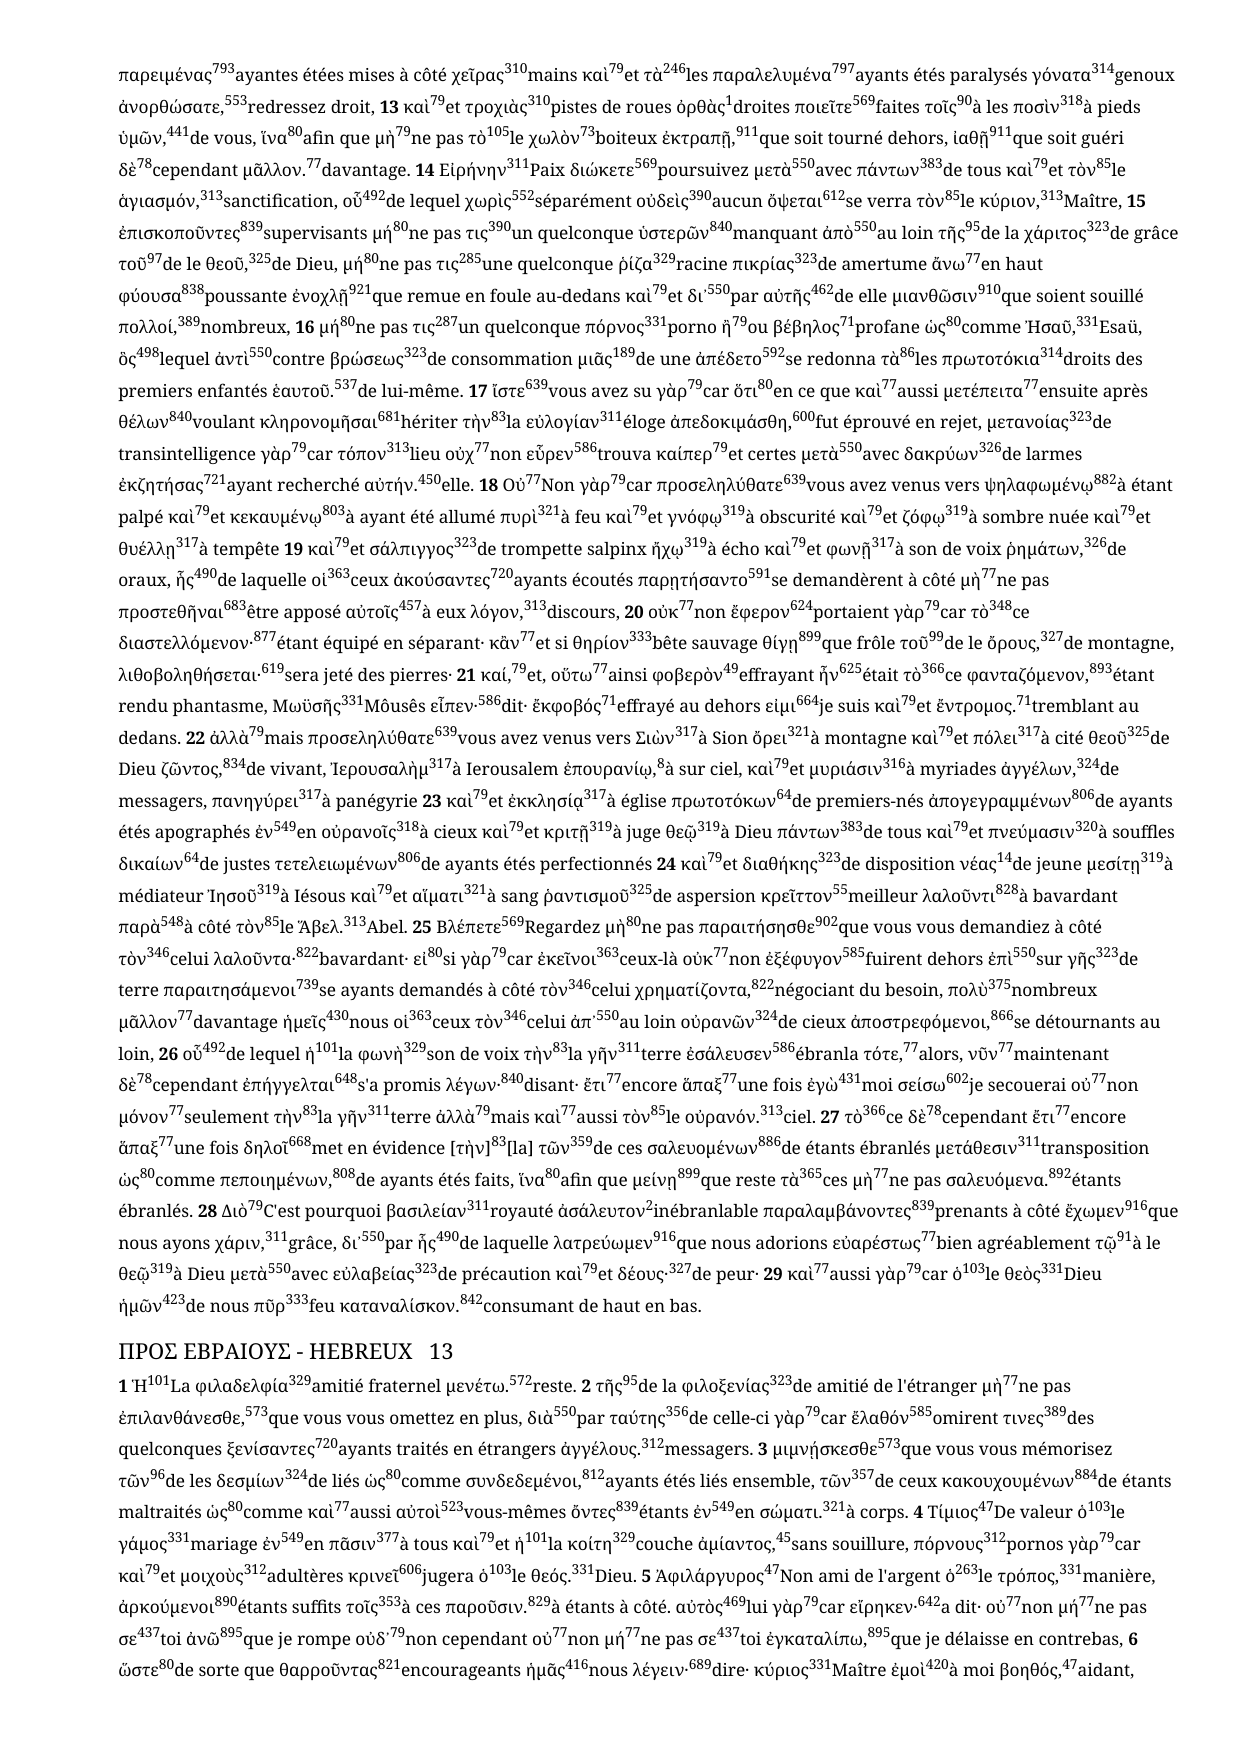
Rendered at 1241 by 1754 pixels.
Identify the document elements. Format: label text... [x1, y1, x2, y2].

text ΠΡΟΣ ΕΒΡΑΙΟΥΣ - HEBREUX 13 [118, 1336, 1181, 1366]
text 1 Τοιγαροῦν79Certes car donc καὶ77aussi ἡμεῖς430nous τοσοῦτον348aussi grand ἔχοντες839ayants περικείμενον851se couchant autour ἡμῖν419à nous νέφος315nuée μαρτύρων,324de témoins, ὄγκον313masse ἀποθέμενοι739se ayants déposés πάντα269tout καὶ79et τὴν83la εὐπερίστατον2dressé bien autour ἁμαρτίαν,311faute, δι᾽550par ὑπομονῆς323de résistance τρέχωμεν916que nous courions τὸν85le προκείμενον849se couchant devant ἡμῖν419à nous ἀγῶνα313combat 2 ἀφορῶντες839voyants au loin εἰς548envers τὸν85le τῆς255de la πίστεως323de croyance ἀρχηγὸν313chef conducteur καὶ79et τελειωτὴν313perfectionneur Ἰησοῦν,313Iésous, ὃς498lequel ἀντὶ550contre τῆς95de la προκειμένης859de se couchante devant αὐτῷ458à lui χαρᾶς323de joie ὑπέμεινεν586résista en restant sous σταυρὸν313croix αἰσχύνης323de honte καταφρονήσας721ayant méprisé ἐν549en δεξιᾷ57à droite τε79en outre τοῦ97de le θρόνου325de trône τοῦ97de le θεοῦ325de Dieu κεκάθικεν.642a assis. 3 ἀναλογίσασθε557que vous vous considérez γὰρ79car τὸν346celui τοιαύτην344telle ὑπομεμενηκότα770ayant résisté en restant sous ὑπὸ550sous τῶν96de les ἁμαρτωλῶν64de fauteurs εἰς548envers αὐτοὺς451eux ἀντιλογίαν,311contradiction, ἵνα80afin que μὴ77ne pas κάμητε896que vous fatiguiez ταῖς88à les ψυχαῖς316à âmes ὑμῶν441de vous ἐκλυόμενοι.890étants défaillis. 4 Οὔπω77Non encore μέχρις552jusqu'à αἵματος327de sang ἀντικατέστητε583vous résistâtes πρὸς548vers τὴν83la ἁμαρτίαν311faute ἀνταγωνιζόμενοι.866se antagonisants. 5 καὶ79et ἐκλέλησθε645vous vous avez omis à l'excès τῆς95de la παρακλήσεως,323de appel à côté, ἥτις496laquelle une quelconque ὑμῖν438à vous ὡς80comme υἱοῖς318à fils διαλέγεται·674se dialogue· υἱέ337fils μου,424de moi, μὴ79ne pas ὀλιγώρει570affaiblis παιδείας323de éducation κυρίου325de Maître μηδὲ79ni cependant ἐκλύου578sois défailli ὑπ᾽550sous αὐτοῦ464de lui ἐλεγχόμενος·891étant réfuté· 6 ὃν480lequel γὰρ79car ἀγαπᾷ668aime κύριος331Maître παιδεύει,668éduque, μαστιγοῖ668fouette δὲ78cependant πάντα269tout υἱὸν313fils ὃν480lequel παραδέχεται.674se accepte à côté. 7 εἰς548envers παιδείαν311éducation ὑπομένετε,665vous résistez en restant sous, ὡς80comme υἱοῖς318à fils ὑμῖν438à vous προσφέρεται680est apporté ὁ103le θεός.331Dieu. τίς174quel γὰρ79car υἱὸς331fils ὃν480lequel οὐ77non παιδεύει668éduque πατήρ;331père; 8 εἰ80si δὲ78cependant χωρίς552séparément ἐστε665vous êtes παιδείας323de éducation ἧς490de laquelle μέτοχοι70participants γεγόνασιν641ont devenus πάντες,389tous, ἄρα77par conséquent νόθοι70bâtards καὶ79et οὐχ77non υἱοί330fils ἐστε.665vous êtes. 9 εἶτα77puis τοὺς84les μὲν77certes τῆς95de la σαρκὸς323de chair ἡμῶν423de nous πατέρας312pères εἴχομεν620nous avions παιδευτὰς312éducateurs καὶ79et ἐνετρεπόμεθα·626nous nous tournions intérieurement· οὐ77non πολὺ375nombreux [δὲ]78[cependant] μᾶλλον77davantage ὑποταγησόμεθα614nous serons subordonné τῷ91à le πατρὶ319à père τῶν98de les πνευμάτων326de souffles καὶ79et ζήσομεν;601nous vivrons; 10 οἱ363ceux μὲν79certes γὰρ79car πρὸς548vers ὀλίγας266peu ἡμέρας310journées κατὰ548selon τὸ348ce δοκοῦν824estimant αὐτοῖς457à eux ἐπαίδευον,624éduquaient, ὁ364celui δὲ78cependant ἐπὶ548sur τὸ348ce συμφέρον824étant opportun εἰς548envers τὸ348ce μεταλαβεῖν681prendre avec au-delà τῆς95de la ἁγιότητος323de sainteté αὐτοῦ.464de lui. 11 πᾶσα285toute δὲ78cependant παιδεία329éducation πρὸς548vers μὲν79certes τὸ348ce παρὸν824étant à côté οὐ77non δοκεῖ668estime χαρᾶς323de joie εἶναι689être ἀλλὰ79mais λύπης,323de tristesse, ὕστερον77postérieurement δὲ78cependant καρπὸν313fruit εἰρηνικὸν4pacifique τοῖς351à ceux δι᾽550par αὐτῆς462de elle γεγυμνασμένοις800à ayants étés gymnastiqués ἀποδίδωσιν668redonne δικαιοσύνης.323de justice. 12 Διὸ79C'est pourquoi τὰς242les παρειμένας793ayantes étées mises à côté χεῖρας310mains καὶ79et τὰ246les παραλελυμένα797ayants étés paralysés γόνατα314genoux ἀνορθώσατε,553redressez droit, 13 καὶ79et τροχιὰς310pistes de roues ὀρθὰς1droites ποιεῖτε569faites τοῖς90à les ποσὶν318à pieds ὑμῶν,441de vous, ἵνα80afin que μὴ79ne pas τὸ105le χωλὸν73boiteux ἐκτραπῇ,911que soit tourné dehors, ἰαθῇ911que soit guéri δὲ78cependant μᾶλλον.77davantage. 14 Εἰρήνην311Paix διώκετε569poursuivez μετὰ550avec πάντων383de tous καὶ79et τὸν85le ἁγιασμόν,313sanctification, οὗ492de lequel χωρὶς552séparément οὐδεὶς390aucun ὄψεται612se verra τὸν85le κύριον,313Maître, 15 ἐπισκοποῦντες839supervisants μή80ne pas τις390un quelconque ὑστερῶν840manquant ἀπὸ550au loin τῆς95de la χάριτος323de grâce τοῦ97de le θεοῦ,325de Dieu, μή80ne pas τις285une quelconque ῥίζα329racine πικρίας323de amertume ἄνω77en haut φύουσα838poussante ἐνοχλῇ921que remue en foule au-dedans καὶ79et δι᾽550par αὐτῆς462de elle μιανθῶσιν910que soient souillé πολλοί,389nombreux, 16 μή80ne pas τις287un quelconque πόρνος331porno ἢ79ou βέβηλος71profane ὡς80comme Ἠσαῦ,331Esaü, ὃς498lequel ἀντὶ550contre βρώσεως323de consommation μιᾶς189de une ἀπέδετο592se redonna τὰ86les πρωτοτόκια314droits des premiers enfantés ἑαυτοῦ.537de lui-même. 17 ἴστε639vous avez su γὰρ79car ὅτι80en ce que καὶ77aussi μετέπειτα77ensuite après θέλων840voulant κληρονομῆσαι681hériter τὴν83la εὐλογίαν311éloge ἀπεδοκιμάσθη,600fut éprouvé en rejet, μετανοίας323de transintelligence γὰρ79car τόπον313lieu οὐχ77non εὗρεν586trouva καίπερ79et certes μετὰ550avec δακρύων326de larmes ἐκζητήσας721ayant recherché αὐτήν.450elle. 18 Οὐ77Non γὰρ79car προσεληλύθατε639vous avez venus vers ψηλαφωμένῳ882à étant palpé καὶ79et κεκαυμένῳ803à ayant été allumé πυρὶ321à feu καὶ79et γνόφῳ319à obscurité καὶ79et ζόφῳ319à sombre nuée καὶ79et θυέλλῃ317à tempête 19 καὶ79et σάλπιγγος323de trompette salpinx ἤχῳ319à écho καὶ79et φωνῇ317à son de voix ῥημάτων,326de oraux, ἧς490de laquelle οἱ363ceux ἀκούσαντες720ayants écoutés παρῃτήσαντο591se demandèrent à côté μὴ77ne pas προστεθῆναι683être apposé αὐτοῖς457à eux λόγον,313discours, 20 οὐκ77non ἔφερον624portaient γὰρ79car τὸ348ce διαστελλόμενον·877étant équipé en séparant· κἂν77et si θηρίον333bête sauvage θίγῃ899que frôle τοῦ99de le ὄρους,327de montagne, λιθοβοληθήσεται·619sera jeté des pierres· 21 καί,79et, οὕτω77ainsi φοβερὸν49effrayant ἦν625était τὸ366ce φανταζόμενον,893étant rendu phantasme, Μωϋσῆς331Môusês εἶπεν·586dit· ἔκφοβός71effrayé au dehors εἰμι664je suis καὶ79et ἔντρομος.71tremblant au dedans. 22 ἀλλὰ79mais προσεληλύθατε639vous avez venus vers Σιὼν317à Sion ὄρει321à montagne καὶ79et πόλει317à cité θεοῦ325de Dieu ζῶντος,834de vivant, Ἰερουσαλὴμ317à Ierousalem ἐπουρανίῳ,8à sur ciel, καὶ79et μυριάσιν316à myriades ἀγγέλων,324de messagers, πανηγύρει317à panégyrie 23 καὶ79et ἐκκλησίᾳ317à église πρωτοτόκων64de premiers-nés ἀπογεγραμμένων806de ayants étés apographés ἐν549en οὐρανοῖς318à cieux καὶ79et κριτῇ319à juge θεῷ319à Dieu πάντων383de tous καὶ79et πνεύμασιν320à souffles δικαίων64de justes τετελειωμένων806de ayants étés perfectionnés 24 καὶ79et διαθήκης323de disposition νέας14de jeune μεσίτῃ319à médiateur Ἰησοῦ319à Iésous καὶ79et αἵματι321à sang ῥαντισμοῦ325de aspersion κρεῖττον55meilleur λαλοῦντι828à bavardant παρὰ548à côté τὸν85le Ἅβελ.313Abel. 25 Βλέπετε569Regardez μὴ80ne pas παραιτήσησθε902que vous vous demandiez à côté τὸν346celui λαλοῦντα·822bavardant· εἰ80si γὰρ79car ἐκεῖνοι363ceux-là οὐκ77non ἐξέφυγον585fuirent dehors ἐπὶ550sur γῆς323de terre παραιτησάμενοι739se ayants demandés à côté τὸν346celui χρηματίζοντα,822négociant du besoin, πολὺ375nombreux μᾶλλον77davantage ἡμεῖς430nous οἱ363ceux τὸν346celui ἀπ᾽550au loin οὐρανῶν324de cieux ἀποστρεφόμενοι,866se détournants au loin, 26 οὗ492de lequel ἡ101la φωνὴ329son de voix τὴν83la γῆν311terre ἐσάλευσεν586ébranla τότε,77alors, νῦν77maintenant δὲ78cependant ἐπήγγελται648s'a promis λέγων·840disant· ἔτι77encore ἅπαξ77une fois ἐγὼ431moi σείσω602je secouerai οὐ77non μόνον77seulement τὴν83la γῆν311terre ἀλλὰ79mais καὶ77aussi τὸν85le οὐρανόν.313ciel. 27 τὸ366ce δὲ78cependant ἔτι77encore ἅπαξ77une fois δηλοῖ668met en évidence [τὴν]83[la] τῶν359de ces σαλευομένων886de étants ébranlés μετάθεσιν311transposition ὡς80comme πεποιημένων,808de ayants étés faits, ἵνα80afin que μείνῃ899que reste τὰ365ces μὴ77ne pas σαλευόμενα.892étants ébranlés. 28 Διὸ79C'est pourquoi βασιλείαν311royauté ἀσάλευτον2inébranlable παραλαμβάνοντες839prenants à côté ἔχωμεν916que nous ayons χάριν,311grâce, δι᾽550par ἧς490de laquelle λατρεύωμεν916que nous adorions εὐαρέστως77bien agréablement τῷ91à le θεῷ319à Dieu μετὰ550avec εὐλαβείας323de précaution καὶ79et δέους·327de peur· 29 καὶ77aussi γὰρ79car ὁ103le θεὸς331Dieu ἡμῶν423de nous πῦρ333feu καταναλίσκον.842consumant de haut en bas. [118, 59, 1181, 1317]
text 1 Ἡ101La φιλαδελφία329amitié fraternel μενέτω.572reste. 2 τῆς95de la φιλοξενίας323de amitié de l'étranger μὴ77ne pas ἐπιλανθάνεσθε,573que vous vous omettez en plus, διὰ550par ταύτης356de celle-ci γὰρ79car ἔλαθόν585omirent τινες389des quelconques ξενίσαντες720ayants traités en étrangers ἀγγέλους.312messagers. 3 μιμνῄσκεσθε573que vous vous mémorisez τῶν96de les δεσμίων324de liés ὡς80comme συνδεδεμένοι,812ayants étés liés ensemble, τῶν357de ceux κακουχουμένων884de étants maltraités ὡς80comme καὶ77aussi αὐτοὶ523vous-mêmes ὄντες839étants ἐν549en σώματι.321à corps. 4 Τίμιος47De valeur ὁ103le γάμος331mariage ἐν549en πᾶσιν377à tous καὶ79et ἡ101la κοίτη329couche ἀμίαντος,45sans souillure, πόρνους312pornos γὰρ79car καὶ79et μοιχοὺς312adultères κρινεῖ606jugera ὁ103le θεός.331Dieu. 5 Ἀφιλάργυρος47Non ami de l'argent ὁ263le τρόπος,331manière, ἀρκούμενοι890étants suffits τοῖς353à ces παροῦσιν.829à étants à côté. αὐτὸς469lui γὰρ79car εἴρηκεν·642a dit· οὐ77non μή77ne pas σε437toi ἀνῶ895que je rompe οὐδ᾽79non cependant οὐ77non μή77ne pas σε437toi ἐγκαταλίπω,895que je délaisse en contrebas, 6 ὥστε80de sorte que θαρροῦντας821encourageants ἡμᾶς416nous λέγειν·689dire· κύριος331Maître ἐμοὶ420à moi βοηθός,47aidant, [καὶ]79[et] οὐ77non φοβηθήσομαι,615je serai effrayé, τί399quel ποιήσει606fera μοι420à moi ἄνθρωπος;331être humain; 7 Μνημονεύετε569Souvenez τῶν357de ceux ἡγουμένων860de se gouvernants ὑμῶν,441de vous, οἵτινες497lesquels des quelconques ἐλάλησαν585bavardèrent ὑμῖν438à vous τὸν85le λόγον313discours τοῦ97de le θεοῦ,325de Dieu, ὧν491de lesquels ἀναθεωροῦντες839contemplants de bas en haut τὴν83la ἔκβασιν311issue τῆς255de la ἀναστροφῆς323de retournement de bas en haut μιμεῖσθε573que vous vous mimez τὴν243la πίστιν.311croyance. 8 Ἰησοῦς331Iésous Χριστὸς331Christ ἐχθὲς77hier καὶ79et σήμερον77aujourd'hui ὁ103le αὐτὸς364même καὶ79et εἰς548envers τοὺς84les αἰῶνας.312ères. 9 Διδαχαῖς316à Enseignements ποικίλαις7à diverses καὶ79et ξέναις7à étrangères μὴ77ne pas παραφέρεσθε·577soyez portés à côté· καλὸν49beau γὰρ79car χάριτι317à grâce βεβαιοῦσθαι692être affermi τὴν83la καρδίαν,311coeur, οὐ77non βρώμασιν320à aliments ἐν549en οἷς487à lesquels οὐκ77non ὠφελήθησαν599furent profité οἱ363ceux περιπατοῦντες.839piétinants autour. 10 ἔχομεν663nous avons θυσιαστήριον315autel des sacrifices ἐξ550hors οὗ494de lequel φαγεῖν681manger οὐκ77non ἔχουσιν667ont ἐξουσίαν311autorité οἱ363ceux τῇ89à la σκηνῇ317à tente λατρεύοντες.839adorants. 11 ὧν493de lesquels γὰρ79car εἰσφέρεται680est importé ζῴων326de êtres vivants τὸ105le αἷμα333sang περὶ550autour ἁμαρτίας323de faute εἰς548envers τὰ86les ἅγια54saints διὰ550par τοῦ97de le ἀρχιερέως,325de chef sacrificateur, τούτων359de ces-ci τὰ104les σώματα332corps κατακαίεται680est brûlé complètement ἔξω552au-dehors τῆς95de la παρεμβολῆς.323de installation de côté. 12 Διὸ79C'est pourquoi καὶ77aussi Ἰησοῦς,331Iésous, ἵνα80afin que ἁγιάσῃ899que sanctifie διὰ550par τοῦ259de le ἰδίου128de en propre αἵματος327de sang τὸν85le λαόν,313peuple, ἔξω552au-dehors τῆς95de la πύλης323de porche ἔπαθεν.586souffrit. 13 τοίνυν79certes maintenant ἐξερχώμεθα922que nous nous sortions πρὸς548vers αὐτὸν452lui ἔξω552au-dehors τῆς95de la παρεμβολῆς323de installation de côté τὸν85le ὀνειδισμὸν313réprobation αὐτοῦ464de lui φέροντες·839portants· 14 οὐ77non γὰρ79car ἔχομεν663nous avons ὧδε77ici μένουσαν820restante πόλιν311cité ἀλλὰ79mais τὴν344celle μέλλουσαν820imminante ἐπιζητοῦμεν.663nous cherchons davantage. 15 Δι᾽550Par αὐτοῦ464de lui [οὖν]79[donc] ἀναφέρωμεν916que nous portions de bas en haut θυσίαν311sacrifice αἰνέσεως323de louange διὰ550par παντὸς384de tout τῷ91à le θεῷ,319à Dieu, τοῦτ᾽366ce-ci ἔστιν668est καρπὸν313fruit χειλέων326de lèvres ὁμολογούντων835de avouants τῷ93à le ὀνόματι321à nom αὐτοῦ.464de lui. 16 τῆς95de la δὲ78cependant εὐποιΐας323de bienfaisance καὶ79et κοινωνίας323de communion μὴ77ne pas ἐπιλανθάνεσθε·573que vous vous omettez en plus· τοιαύταις349à telles γὰρ79car θυσίαις316à sacrifices εὐαρεστεῖται680est été bien agréable ὁ103le θεός.331Dieu. 17 Πείθεσθε577Soyez persuadés τοῖς351à ceux ἡγουμένοις854à se gouvernants ὑμῶν441de vous καὶ79et ὑπείκετε,569cédez en soumission, αὐτοὶ468eux γὰρ79car ἀγρυπνοῦσιν667sont sans sommeil ὑπὲρ550au-dessus τῶν94de les ψυχῶν322de âmes ὑμῶν441de vous ὡς80comme λόγον313discours ἀποδώσοντες,764qui redonneront, ἵνα80afin que μετὰ550avec χαρᾶς323de joie τοῦτο348ce-ci ποιῶσιν920que fassent καὶ79et μὴ77ne pas στενάζοντες·839soupirants· ἀλυσιτελὲς49désavantageux finalement γὰρ79car ὑμῖν438à vous τοῦτο.366ce-ci. 18 Προσεύχεσθε573Que vous vous priez περὶ550autour ἡμῶν·423de nous· πειθόμεθα675nous sommes persuadés γὰρ79car ὅτι80en ce que καλὴν2belle συνείδησιν311conscience ἔχομεν,663nous avons, ἐν549en πᾶσιν379à tous καλῶς77bellement θέλοντες839voulants ἀναστρέφεσθαι.692être tourné de bas en haut. 19 περισσοτέρως77plus surabondamment δὲ78cependant παρακαλῶ664j'appelle à côté τοῦτο348ce-ci ποιῆσαι,681faire, ἵνα80afin que τάχιον77plus vite ἀποκατασταθῶ907que je sois rétabli complètement ὑμῖν.438à vous. 20 Ὁ103Le δὲ78cependant θεὸς331Dieu τῆς95de la εἰρήνης,323de paix, ὁ364celui ἀναγαγὼν721ayant conduit de bas en haut ἐκ550hors νεκρῶν64de morts τὸν85le ποιμένα313berger τῶν98de les προβάτων326de brebis τὸν85le μέγαν4grand ἐν549en αἵματι321à sang διαθήκης323de disposition αἰωνίου,14de éternelle, τὸν85le κύριον313Maître ἡμῶν423de nous Ἰησοῦν,313Iésous, 21 καταρτίσαι694que ajuste complètement ὑμᾶς436vous ἐν549en παντὶ277à tout ἀγαθῷ61à bon εἰς548envers τὸ348ce ποιῆσαι681faire τὸ87le θέλημα315volonté αὐτοῦ,464de lui, ποιῶν840faisant ἐν549en ἡμῖν419à nous τὸ482ce εὐάρεστον55bien agréable ἐνώπιον552en devant αὐτοῦ464de lui διὰ550par Ἰησοῦ325de Iésous Χριστοῦ,325de Christ, ᾧ486à lequel ἡ101la δόξα329gloire εἰς548envers τοὺς84les αἰῶνας312ères [τῶν96[de les αἰώνων],324de ères], ἀμήν.304amen. 22 Παρακαλῶ664J'appelle à côté δὲ78cependant ὑμᾶς,436vous, ἀδελφοί,336frères, ἀνέχεσθε573que vous vous assumez τοῦ257de le λόγου325de discours τῆς95de la παρακλήσεως,323de appel à côté, καὶ77aussi γὰρ79car διὰ550par βραχέων64de courts ἐπέστειλα582je suréquipai ὑμῖν.438à vous. 23 Γινώσκετε665Vous connaissez τὸν85le ἀδελφὸν313frère ἡμῶν423de nous Τιμόθεον313Timotheos ἀπολελυμένον,796ayant été délié au loin, μεθ᾽550avec οὗ492de lequel ἐὰν80si le cas échéant τάχιον77plus vite ἔρχηται927que se vienne ὄψομαι608je me verrai ὑμᾶς.436vous. 24 Ἀσπάσασθε557Que vous vous saluez πάντας372tous τοὺς345ceux ἡγουμένους848se gouvernants ὑμῶν441de vous καὶ79et πάντας268tous τοὺς84les ἁγίους.52saints. Ἀσπάζονται673Se saluent ὑμᾶς436vous οἱ363ceux ἀπὸ550au loin τῆς95de la Ἰταλίας.323de Italie. 25 Ἡ101La χάρις329grâce μετὰ550avec πάντων383de tous ὑμῶν.441de vous. [118, 1370, 1181, 1682]
